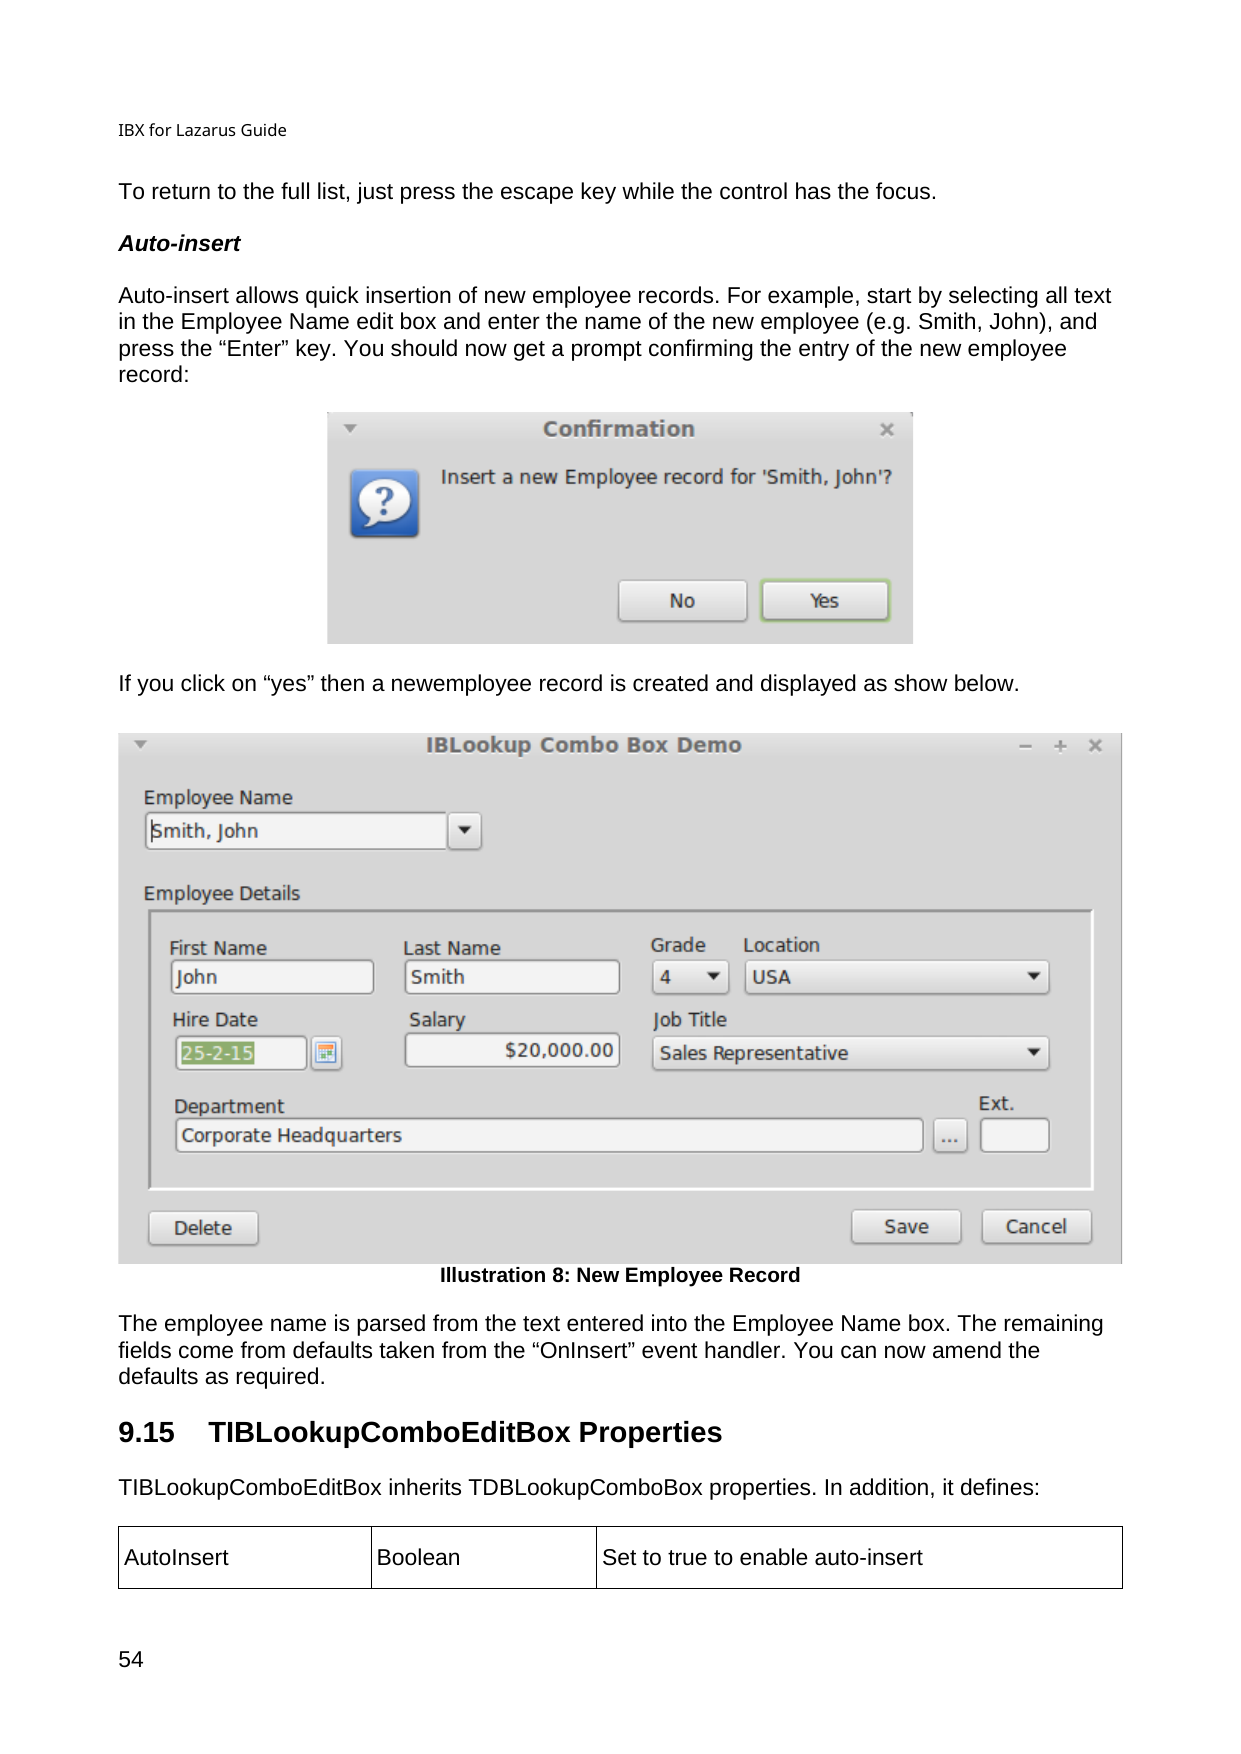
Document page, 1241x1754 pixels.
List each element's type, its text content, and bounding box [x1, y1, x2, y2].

text [118, 721, 1122, 733]
text Auto-insert allows quick insertion of new employee records. For example, start by selecting all text in the Employee Name edit box and enter the name of the new employee (e.g. Smith, John), and press the “Enter” key. You should now get a prompt confirming the entry of the new employee record: [118, 282, 1122, 387]
table_header Boolean [372, 1527, 596, 1588]
text Auto-insert [118, 230, 1122, 256]
table_header AutoInsert [119, 1527, 371, 1588]
picture [327, 412, 914, 644]
text Illustration 8: New Employee Record [118, 1264, 1122, 1287]
text TIBLookupComboEditBox inherits TDBLookupComboBox properties. In addition, it defines: [118, 1474, 1122, 1500]
text If you click on “yes” then a newemployee record is created and displayed as show below. [118, 644, 1122, 696]
text To return to the full list, just press the escape key while the control has the focus. [118, 178, 1122, 204]
text The employee name is parsed from the text entered into the Employee Name box. The remaining fields come from defaults taken from the “OnInsert” event handler. You can now amend the defaults as required. [118, 1287, 1122, 1389]
picture [118, 733, 1123, 1264]
subtitle TIBLookupComboEditBox Properties [118, 1415, 1122, 1448]
table_header Set to true to enable auto-insert [597, 1527, 1122, 1588]
